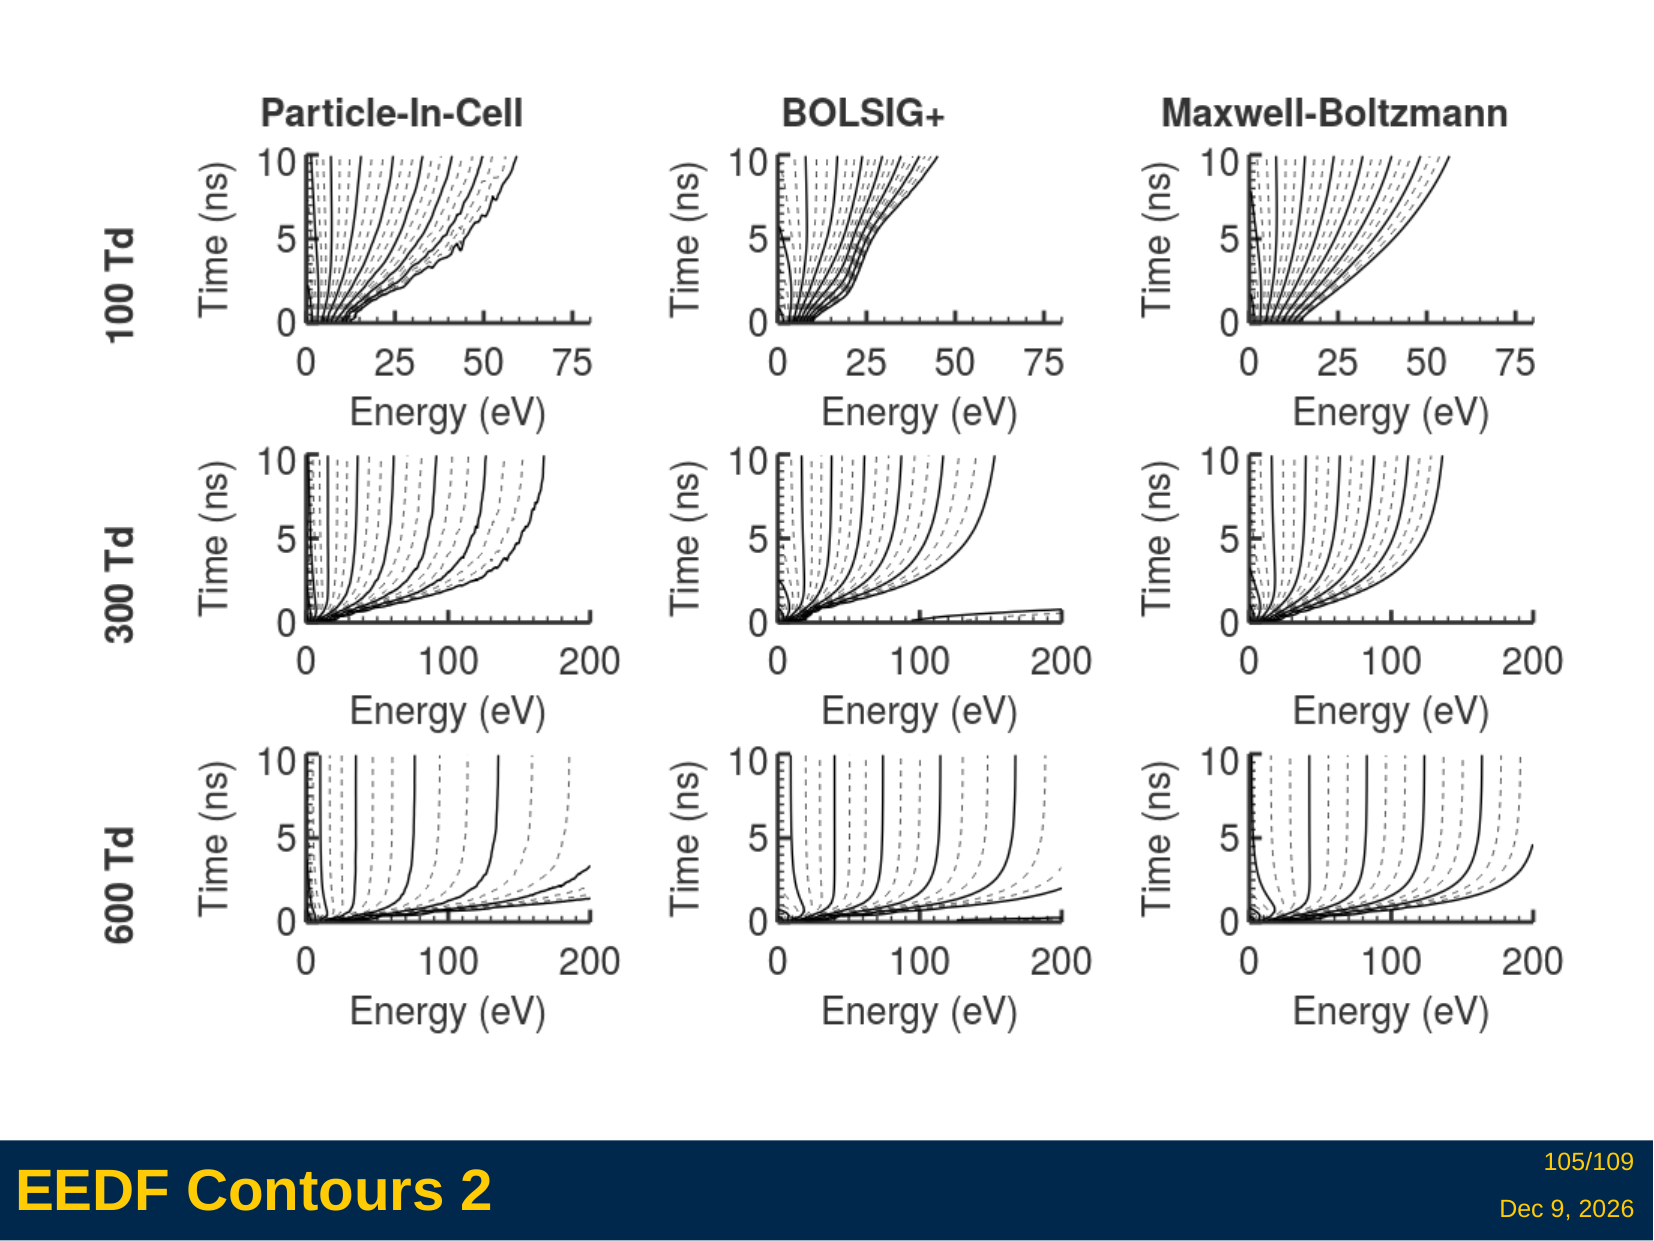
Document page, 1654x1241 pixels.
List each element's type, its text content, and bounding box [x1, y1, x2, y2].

picture [82, 89, 1571, 1035]
title EEDF Contours 2 [14, 1140, 1380, 1241]
